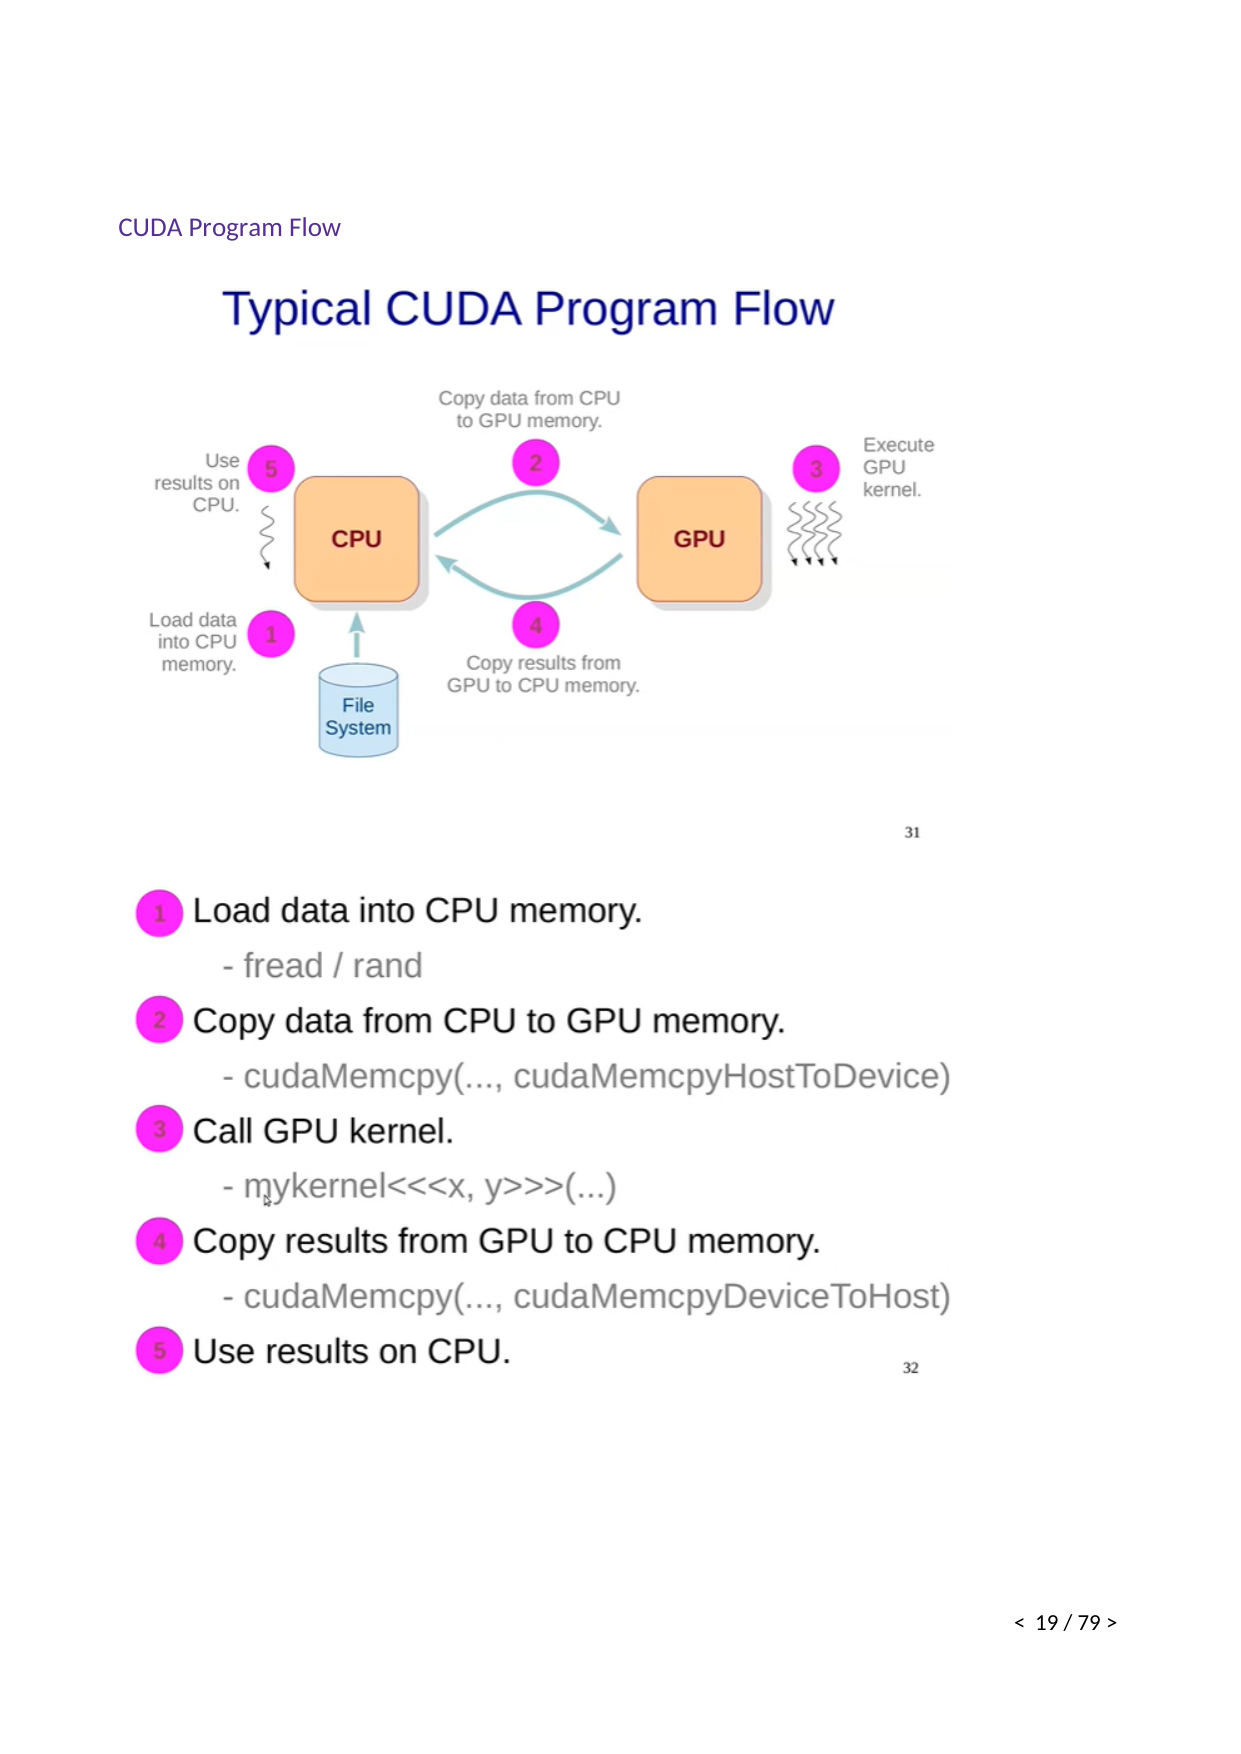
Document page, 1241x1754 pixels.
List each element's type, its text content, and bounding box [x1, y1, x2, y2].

subtitle CUDA Program Flow [118, 210, 1122, 243]
picture [118, 882, 959, 1397]
picture [118, 257, 952, 864]
